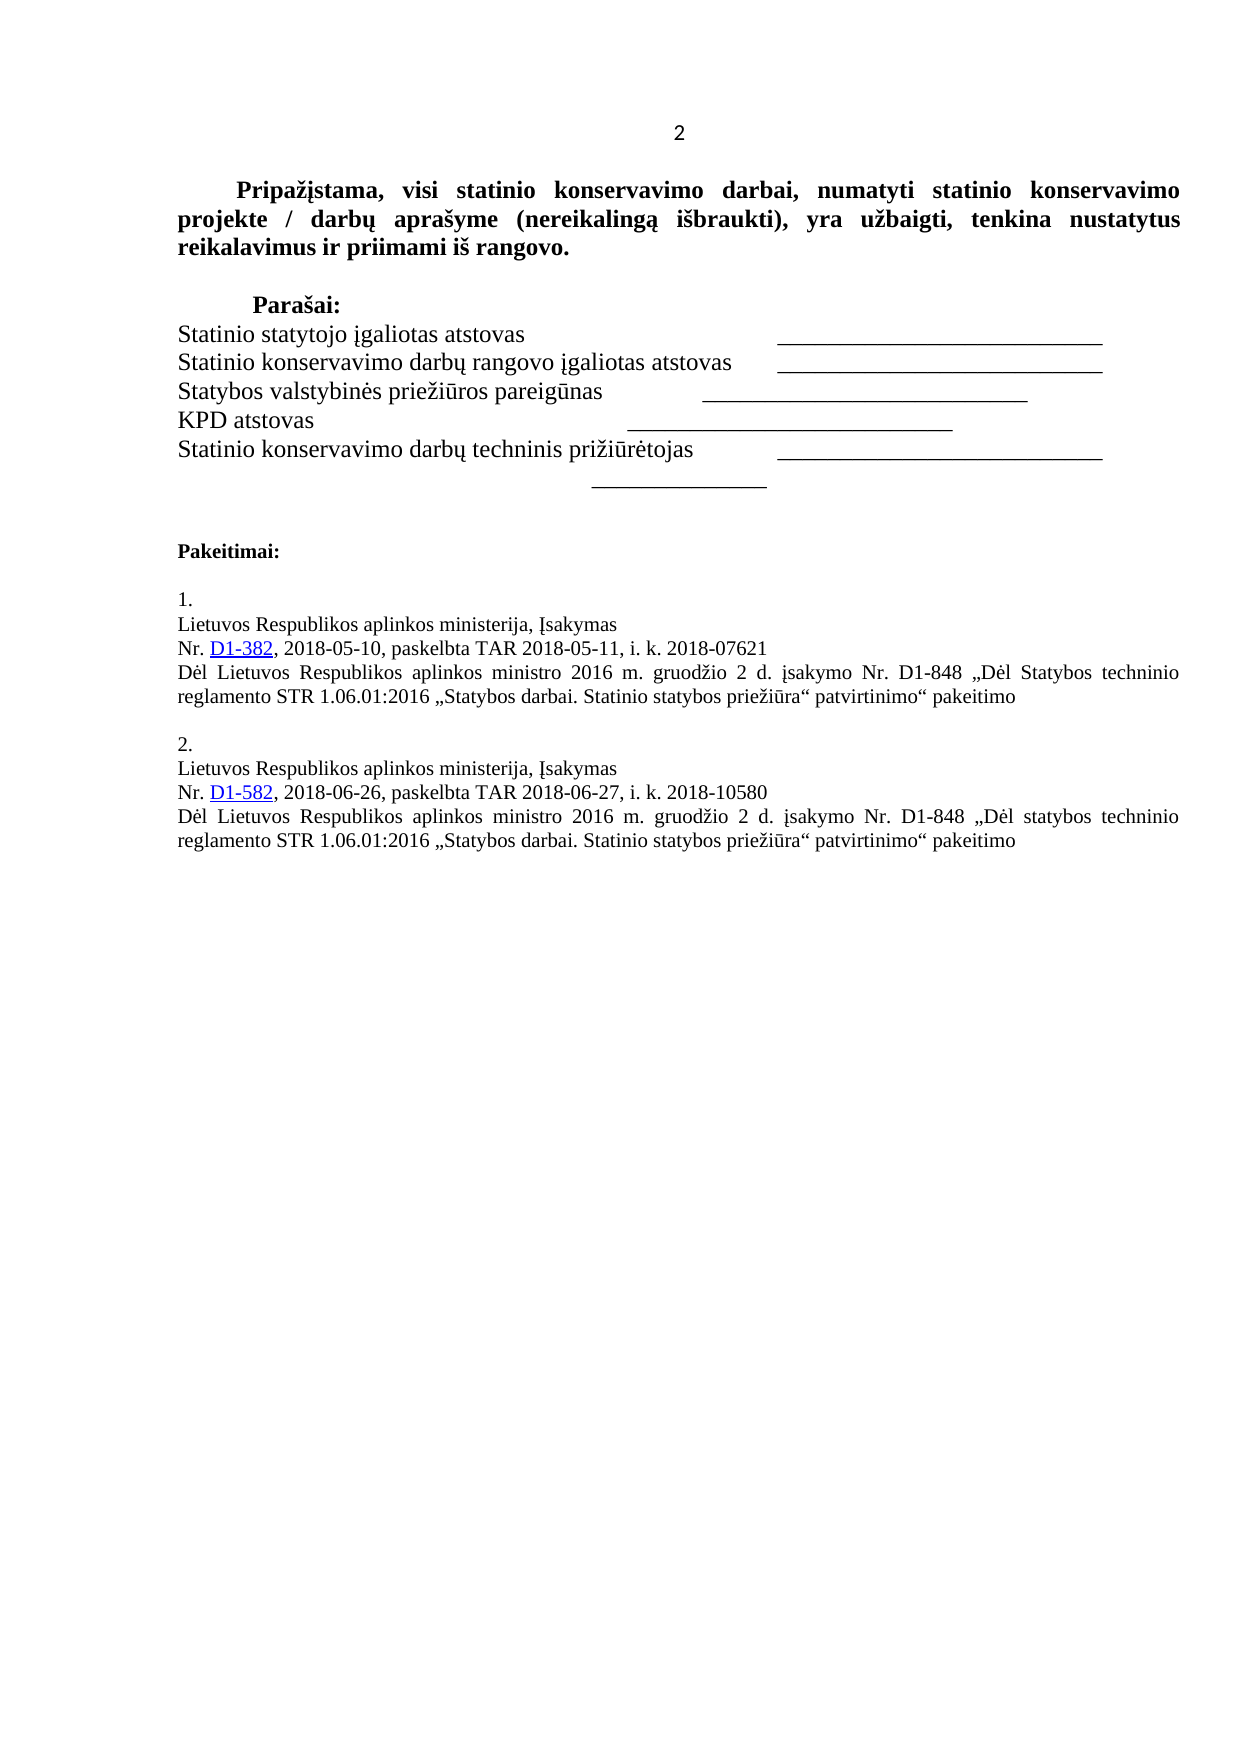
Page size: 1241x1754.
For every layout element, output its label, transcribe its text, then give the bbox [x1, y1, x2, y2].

text Statinio konservavimo darbų rangovo įgaliotas atstovas __________________________ [177, 347, 1181, 376]
text Statybos valstybinės priežiūros pareigūnas __________________________ [177, 376, 1181, 405]
text Parašai: [177, 290, 1181, 319]
text Lietuvos Respublikos aplinkos ministerija, Įsakymas [177, 756, 1181, 780]
text Pakeitimai: [177, 539, 1181, 563]
text ______________ [177, 462, 1181, 491]
text Dėl Lietuvos Respublikos aplinkos ministro 2016 m. gruodžio 2 d. įsakymo Nr. D1-848 „Dėl statybos techninio reglamento STR 1.06.01:2016 „Statybos darbai. Statinio statybos priežiūra“ patvirtinimo“ pakeitimo [177, 804, 1181, 852]
text 1. [177, 587, 1181, 611]
text KPD atstovas __________________________ [177, 405, 1181, 434]
text Statinio konservavimo darbų techninis prižiūrėtojas __________________________ [177, 434, 1181, 462]
text Dėl Lietuvos Respublikos aplinkos ministro 2016 m. gruodžio 2 d. įsakymo Nr. D1-848 „Dėl Statybos techninio reglamento STR 1.06.01:2016 „Statybos darbai. Statinio statybos priežiūra“ patvirtinimo“ pakeitimo [177, 659, 1181, 708]
text Statinio statytojo įgaliotas atstovas __________________________ [177, 319, 1181, 347]
text Nr. D1-382, 2018-05-10, paskelbta TAR 2018-05-11, i. k. 2018-07621 [177, 636, 1181, 659]
text Nr. D1-582, 2018-06-26, paskelbta TAR 2018-06-27, i. k. 2018-10580 [177, 780, 1181, 804]
text 2. [177, 732, 1181, 756]
text Pripažįstama, visi statinio konservavimo darbai, numatyti statinio konservavimo projekte / darbų aprašyme (nereikalingą išbraukti), yra užbaigti, tenkina nustatytus reikalavimus ir priimami iš rangovo. [177, 175, 1181, 261]
text Lietuvos Respublikos aplinkos ministerija, Įsakymas [177, 611, 1181, 636]
